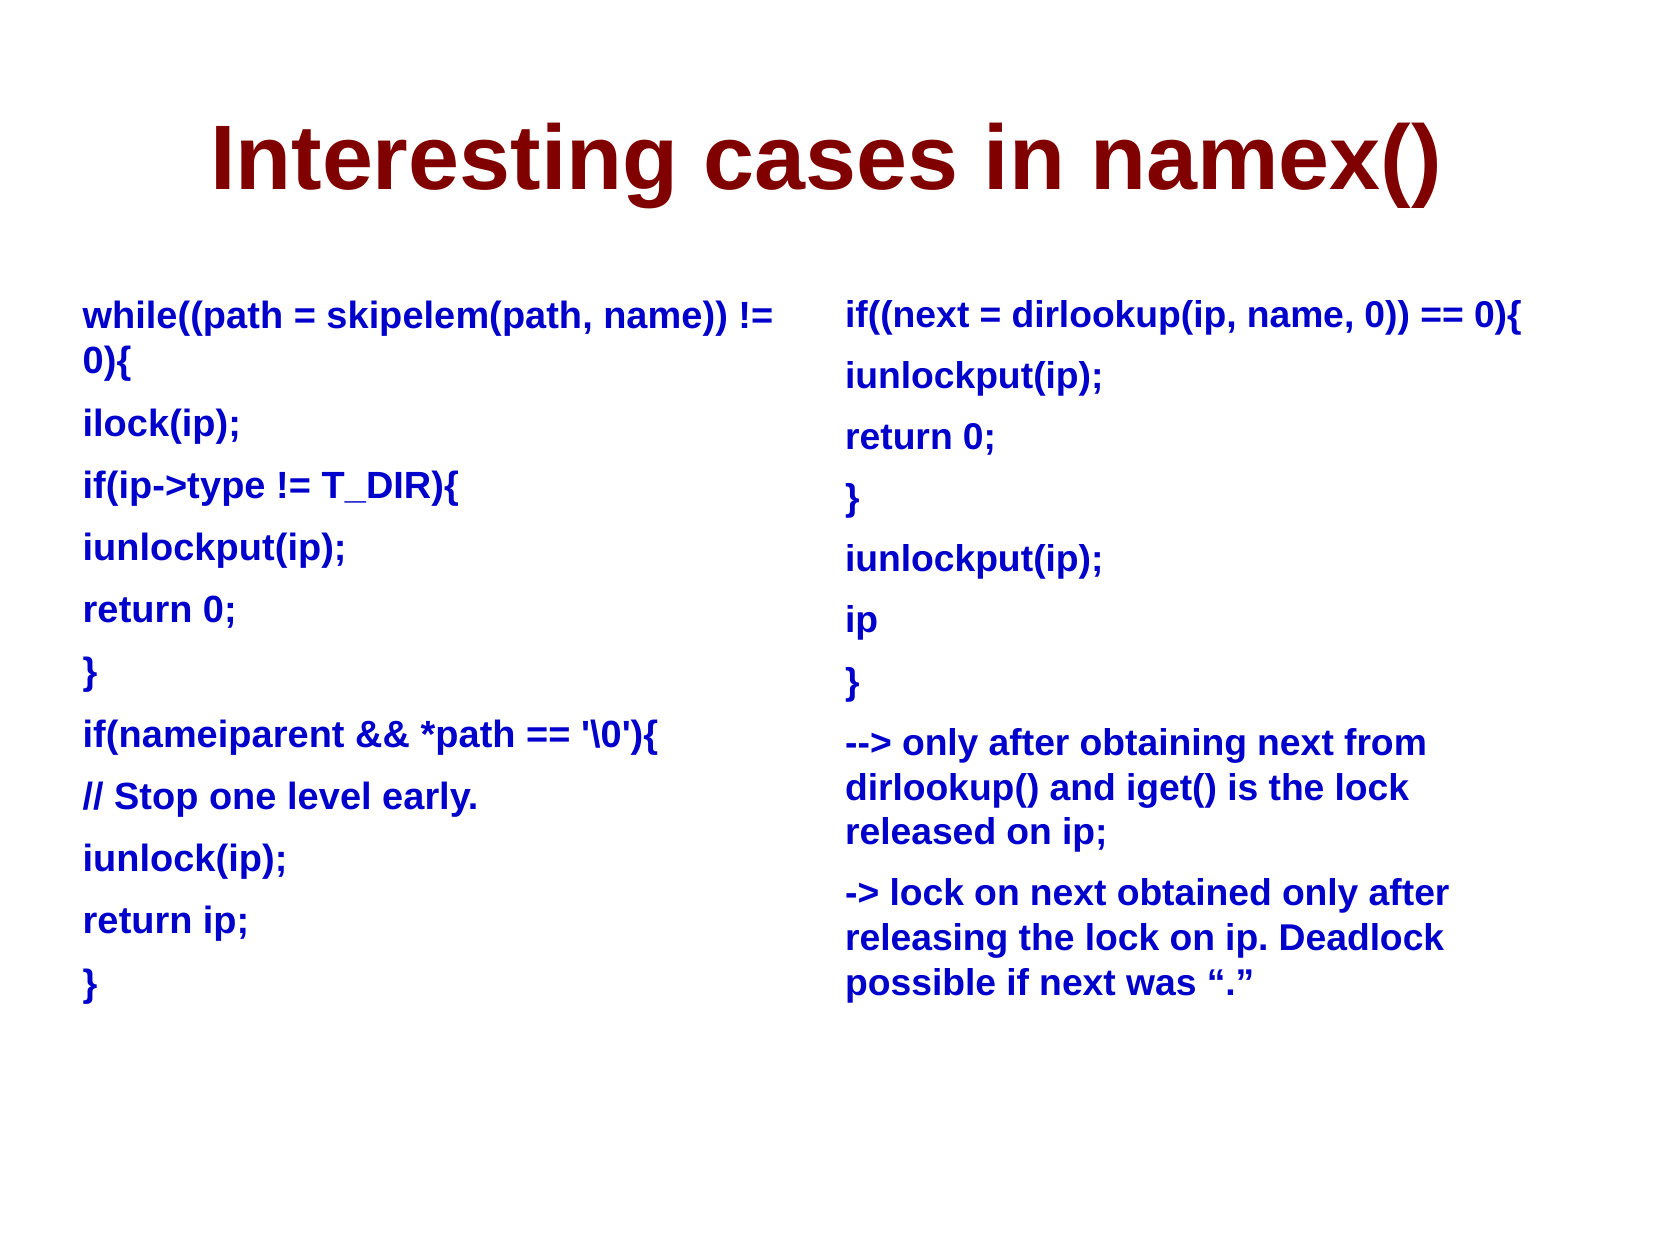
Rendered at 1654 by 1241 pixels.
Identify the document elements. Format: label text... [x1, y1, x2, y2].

title Interesting cases in namex() [82, 49, 1571, 257]
list while((path = skipelem(path, name)) != 0){ ilock(ip); if(ip->type != T_DIR){ iunlockput(ip); return 0; } if(nameiparent && *path == '\0'){ // Stop one level early. iunlock(ip); return ip; } [82, 290, 809, 1010]
list if((next = dirlookup(ip, name, 0)) == 0){ iunlockput(ip); return 0; } iunlockput(ip); ip } --> only after obtaining next from dirlookup() and iget() is the lock released on ip; -> lock on next obtained only after releasing the lock on ip. Deadlock possible if next was “.” [845, 290, 1572, 1010]
